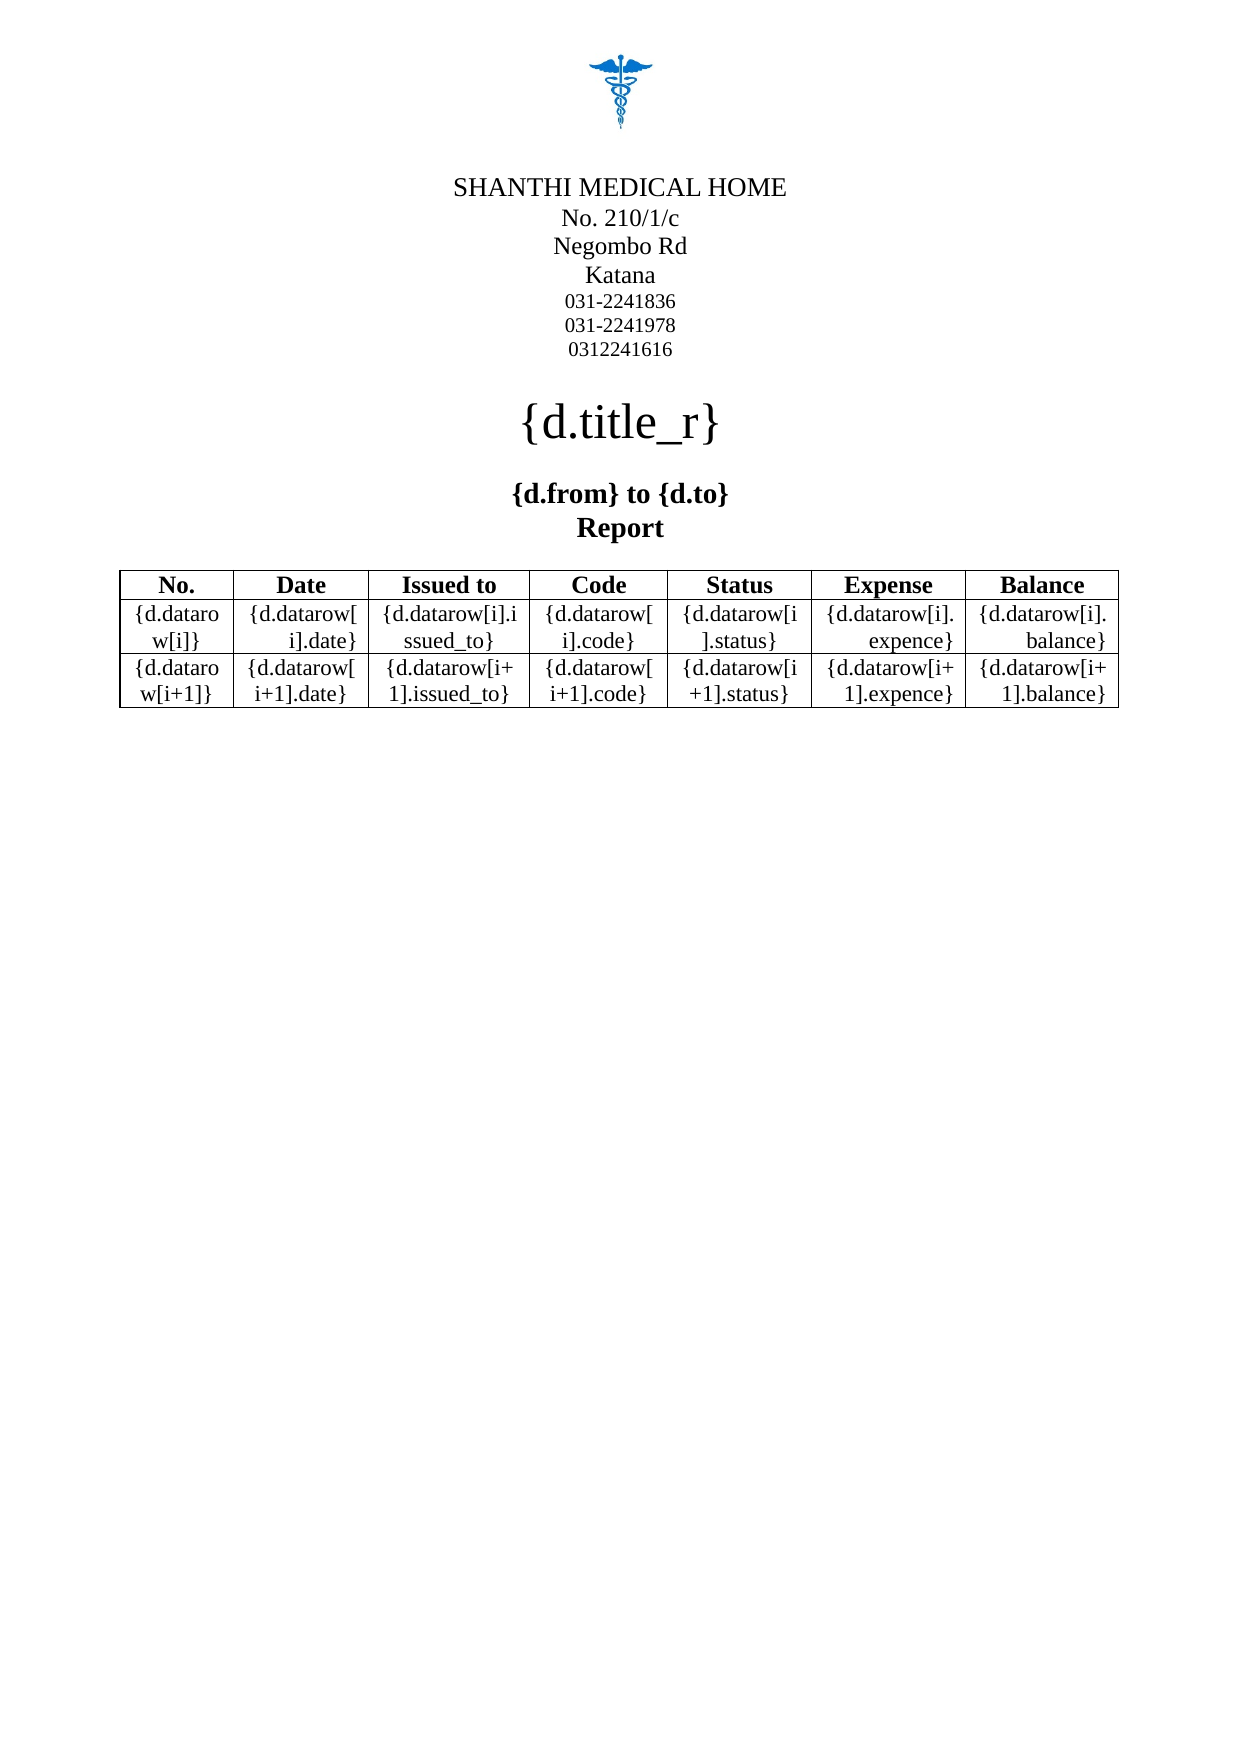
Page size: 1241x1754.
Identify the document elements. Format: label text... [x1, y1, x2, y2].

table_cell {d.datarow[i].status} [668, 600, 811, 653]
table_cell {d.datarow[i+1].status} [668, 654, 811, 707]
table_cell {d.datarow[i].balance} [966, 600, 1118, 653]
table_cell {d.datarow[i].code} [530, 600, 667, 653]
table_cell {d.datarow[i]} [121, 600, 233, 653]
table_header Expense [812, 571, 965, 599]
table_cell {d.datarow[i+1]} [121, 654, 233, 707]
text 031-2241978 [45, 313, 1195, 337]
text Katana [45, 260, 1195, 289]
table_header Date [234, 571, 368, 599]
text No. 210/1/c [45, 203, 1195, 231]
text Report [45, 510, 1195, 543]
text {d.title_r} [45, 392, 1195, 450]
text {d.from} to {d.to} [45, 476, 1195, 510]
table_cell {d.datarow[i+1].balance} [966, 654, 1118, 707]
text Negombo Rd [45, 231, 1195, 260]
table_cell {d.datarow[i].date} [234, 600, 368, 653]
table_header Balance [966, 571, 1118, 599]
table_header Status [668, 571, 811, 599]
text 0312241616 [45, 337, 1195, 361]
table_cell {d.datarow[i].expence} [812, 600, 965, 653]
table_header No. [121, 571, 233, 599]
table_cell {d.datarow[i+1].date} [234, 654, 368, 707]
table_cell {d.datarow[i+1].code} [530, 654, 667, 707]
text 031-2241836 [45, 289, 1195, 313]
text SHANTHI MEDICAL HOME [45, 172, 1195, 203]
table_cell {d.datarow[i].issued_to} [369, 600, 529, 653]
table_header Issued to [369, 571, 529, 599]
table_header Code [530, 571, 667, 599]
table_cell {d.datarow[i+1].issued_to} [369, 654, 529, 707]
table_cell {d.datarow[i+1].expence} [812, 654, 965, 707]
